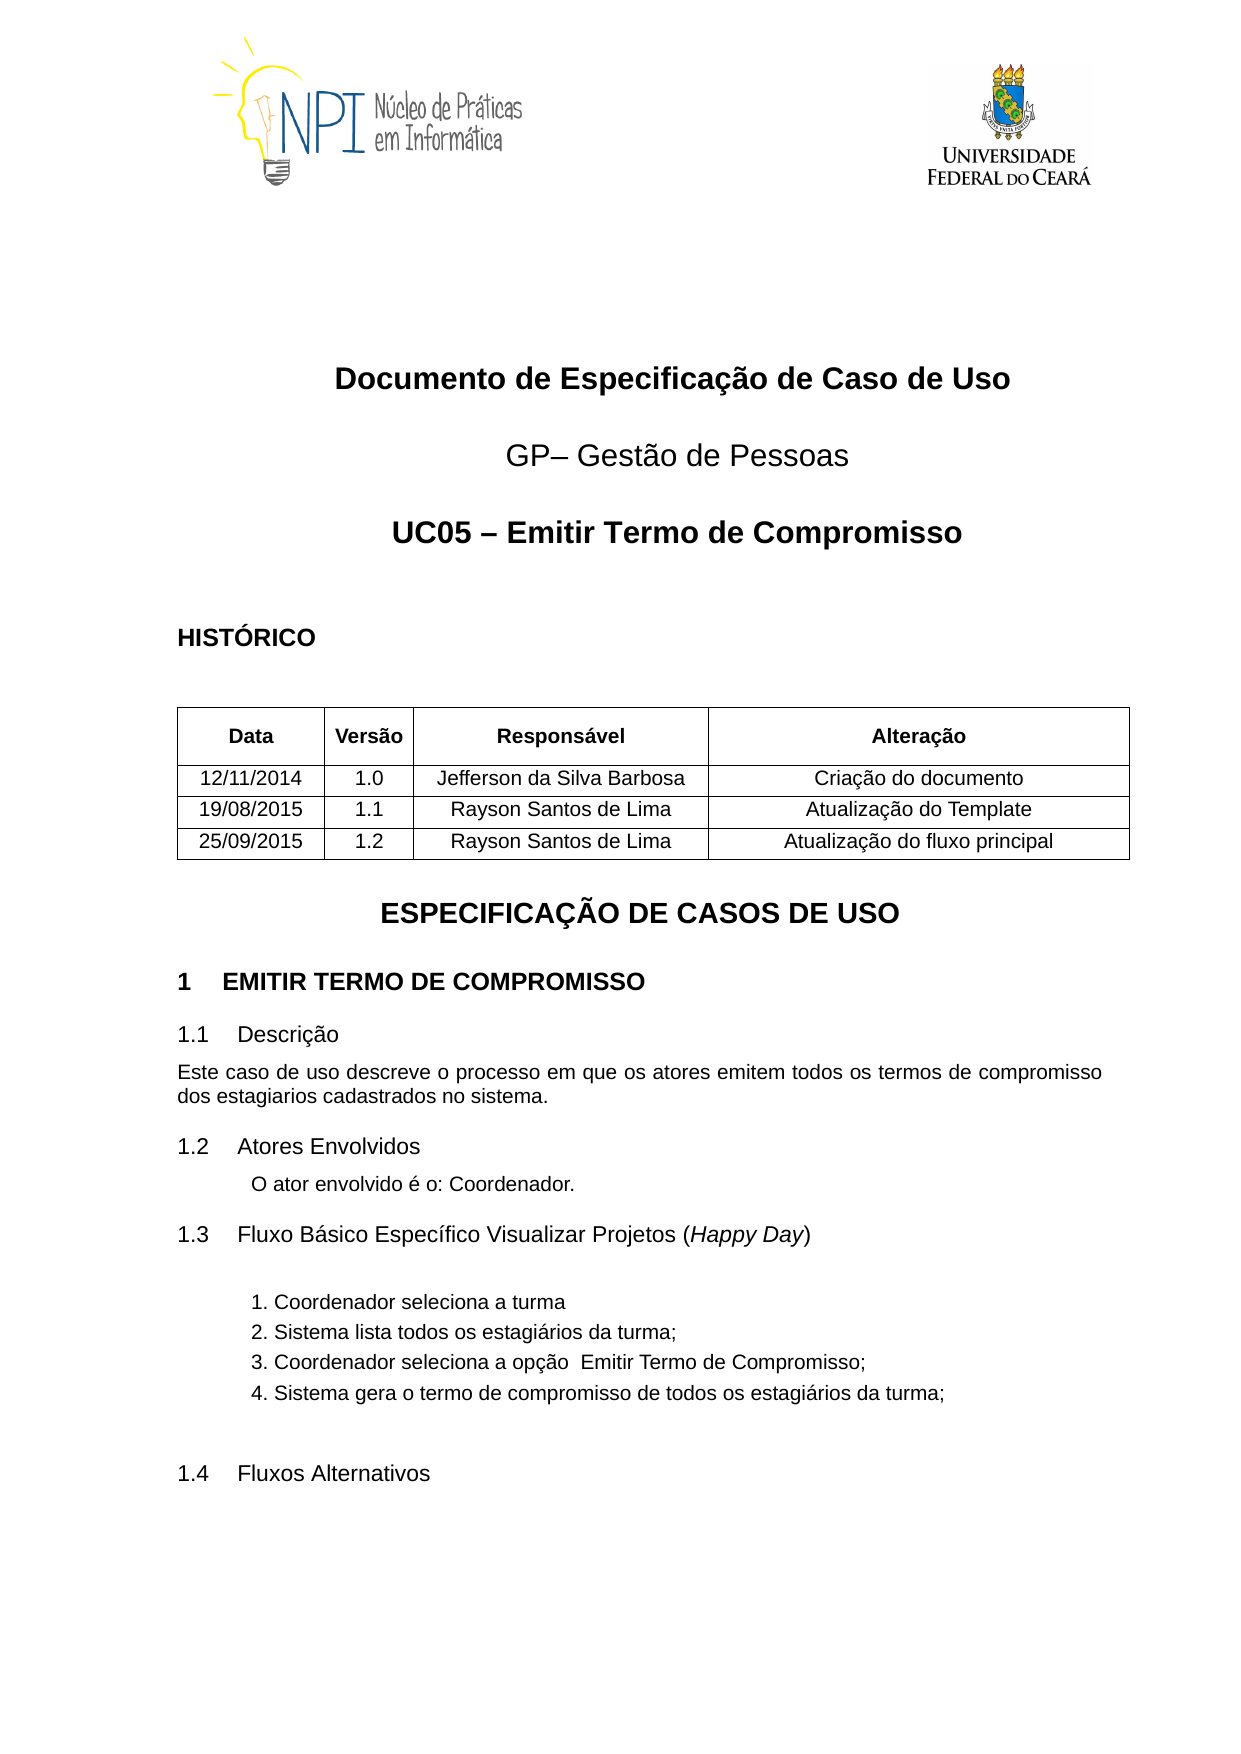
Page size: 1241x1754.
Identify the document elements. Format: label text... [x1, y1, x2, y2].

text UC05 – Emitir Termo de Compromisso [177, 514, 1104, 550]
table_cell Jefferson da Silva Barbosa [414, 766, 708, 796]
subtitle Fluxos Alternativos [177, 1459, 1104, 1486]
subtitle Atores Envolvidos [177, 1133, 1104, 1159]
text GP– Gestão de Pessoas [177, 437, 1104, 473]
table_cell Criação do documento [709, 766, 1129, 796]
table_cell Atualização do Template [709, 797, 1129, 827]
table_cell 19/08/2015 [178, 797, 324, 827]
picture [202, 26, 530, 196]
subtitle Histórico [177, 623, 1104, 651]
text Este caso de uso descreve o processo em que os atores emitem todos os termos de compromisso dos estagiarios cadastrados no sistema. [177, 1060, 1103, 1108]
table_cell Rayson Santos de Lima [414, 829, 708, 859]
subtitle Descrição [177, 1021, 1104, 1047]
table_header Alteração [709, 708, 1129, 765]
table_cell 1.2 [325, 829, 413, 859]
table_cell 25/09/2015 [178, 829, 324, 859]
text Especificação de casos de uso [177, 896, 1104, 930]
table_cell 1.1 [325, 797, 413, 827]
subtitle Fluxo Básico Específico Visualizar Projetos (Happy Day) [177, 1221, 1104, 1247]
table_cell 12/11/2014 [178, 766, 324, 796]
text O ator envolvido é o: Coordenador. [177, 1172, 1104, 1196]
text 4. Sistema gera o termo de compromisso de todos os estagiários da turma; [177, 1380, 1104, 1404]
table_header Versão [325, 708, 413, 765]
text 3. Coordenador seleciona a opção Emitir Termo de Compromisso; [177, 1350, 1104, 1374]
text 2. Sistema lista todos os estagiários da turma; [177, 1320, 1104, 1344]
text 1. Coordenador seleciona a turma [177, 1290, 1104, 1314]
table_cell 1.0 [325, 766, 413, 796]
table_header Responsável [414, 708, 708, 765]
table_cell Atualização do fluxo principal [709, 829, 1129, 859]
picture [927, 64, 1093, 188]
text Documento de Especificação de Caso de Uso [177, 360, 1104, 396]
table_header Data [178, 708, 324, 765]
table_cell Rayson Santos de Lima [414, 797, 708, 827]
subtitle Emitir Termo de Compromisso [177, 967, 1104, 996]
